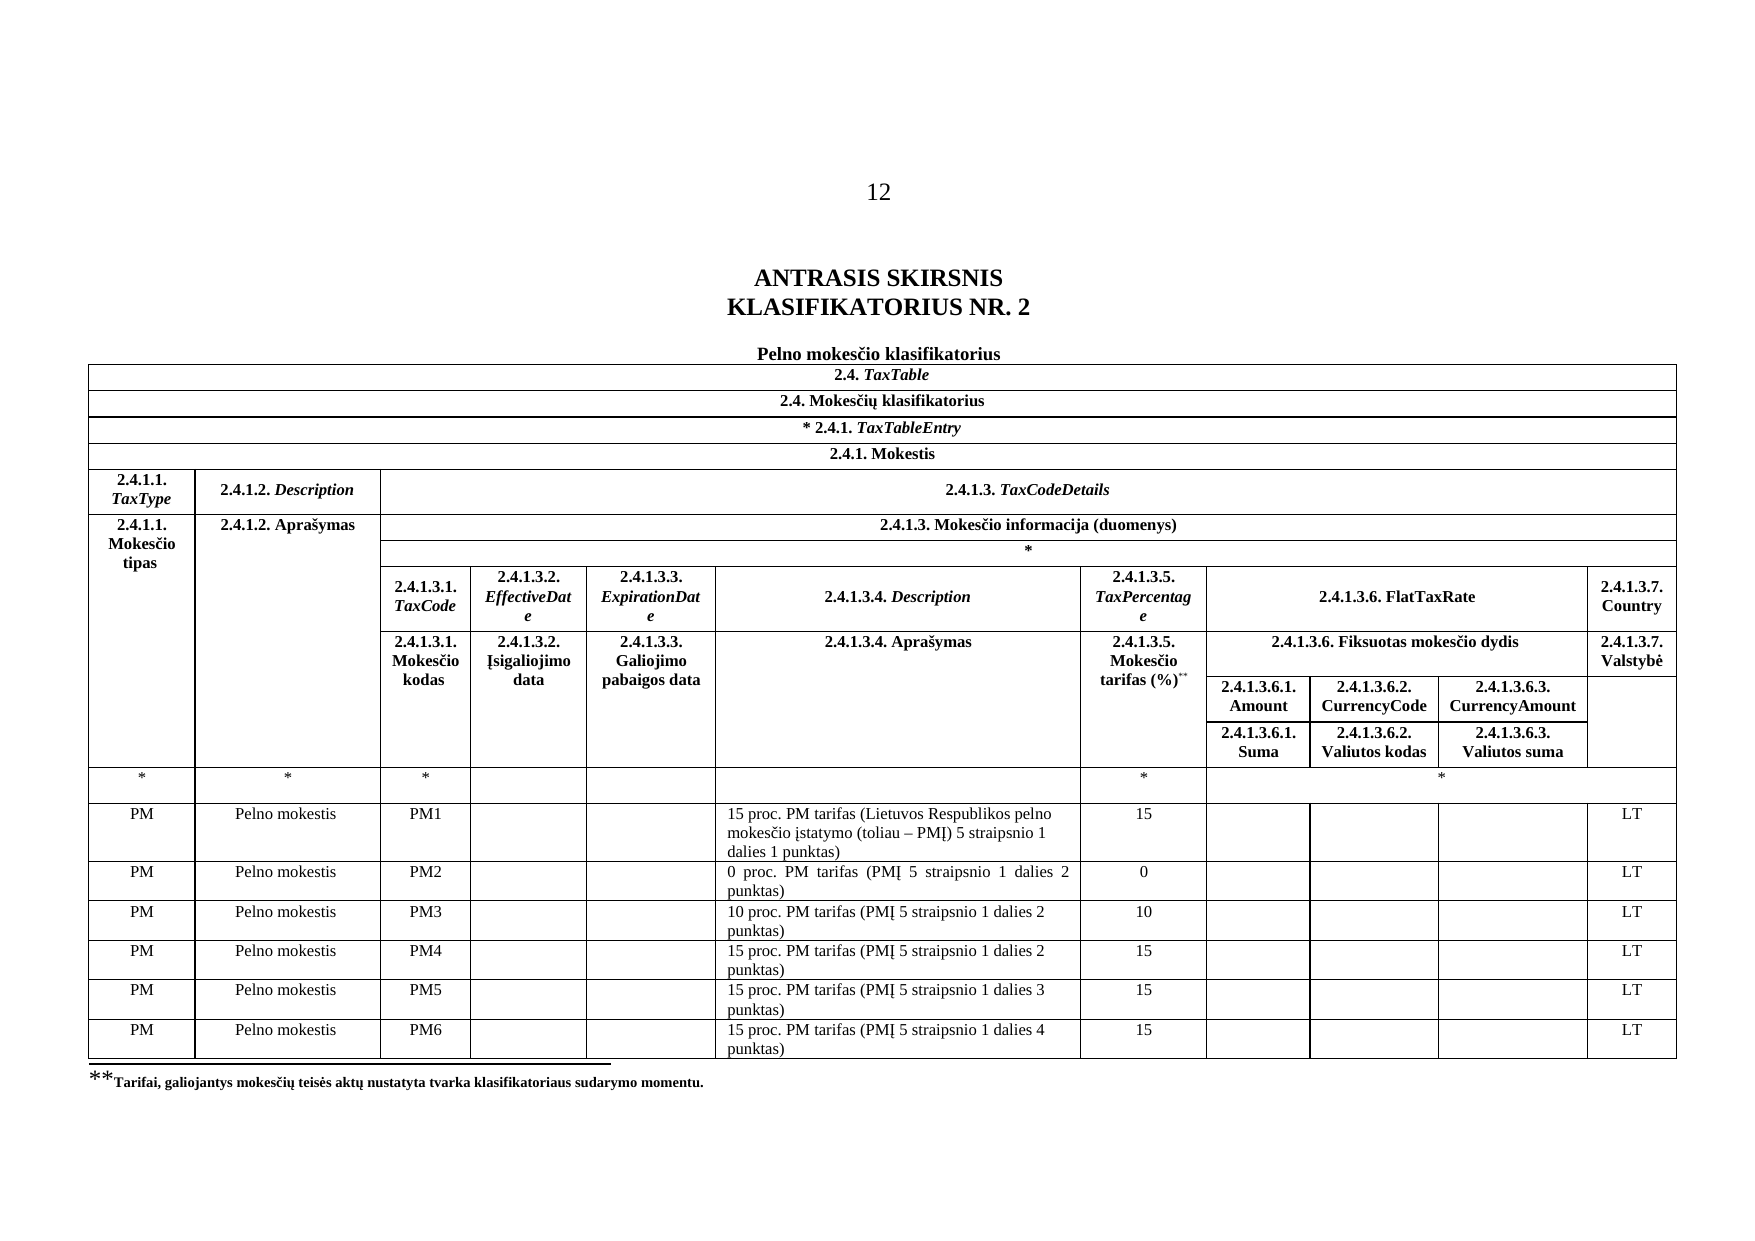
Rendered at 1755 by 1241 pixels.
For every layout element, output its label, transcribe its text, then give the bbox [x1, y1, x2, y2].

table_cell * [196, 768, 380, 802]
table_cell LT [1588, 941, 1676, 979]
table_cell PM4 [381, 941, 470, 979]
table_cell 0 proc. PM tarifas (PMĮ 5 straipsnio 1 dalies 2 punktas) [716, 862, 1080, 900]
table_cell PM3 [381, 901, 470, 940]
table_cell 2.4.1.3.6.2. CurrencyCode [1311, 677, 1438, 721]
table_cell 0 [1081, 862, 1206, 900]
table_cell 2.4.1.3.5. Mokesčio tarifas (%) [1081, 632, 1206, 767]
table_cell PM1 [381, 804, 470, 861]
table_cell 2.4.1.3.1. Mokesčio kodas [381, 632, 470, 767]
table_cell * 2.4.1. TaxTableEntry [89, 418, 1676, 442]
table_cell [471, 941, 586, 979]
table_cell PM2 [381, 862, 470, 900]
table_cell 2.4.1.3.6.3. Valiutos suma [1439, 723, 1587, 767]
table_cell [1439, 980, 1587, 1018]
table_cell [1439, 1020, 1587, 1058]
table_cell * [1081, 768, 1206, 802]
table_cell * [1207, 768, 1676, 802]
table_cell [1311, 941, 1438, 979]
table_cell Pelno mokestis [196, 1020, 380, 1058]
table_cell 2.4.1.2. Description [196, 470, 380, 514]
table_header 2.4. TaxTable [89, 365, 1676, 390]
table_cell [587, 1020, 715, 1058]
table_cell 10 [1081, 901, 1206, 940]
table_cell [587, 980, 715, 1018]
table_cell PM5 [381, 980, 470, 1018]
table_cell * [89, 768, 194, 802]
table_cell Pelno mokestis [196, 941, 380, 979]
table_cell [1588, 677, 1676, 767]
table_cell 2.4.1.3.6.1. Suma [1207, 723, 1309, 767]
table_cell PM [89, 901, 194, 940]
text Pelno mokesčio klasifikatorius [89, 342, 1668, 364]
table_cell [1207, 901, 1309, 940]
table_cell PM [89, 1020, 194, 1058]
table_cell PM [89, 804, 194, 861]
table_cell 2.4.1.3. Mokesčio informacija (duomenys) [381, 515, 1676, 540]
text KLASIFIKATORIUS NR. 2 [89, 292, 1668, 321]
table_cell 15 [1081, 804, 1206, 861]
table_cell 2.4.1.3.6. FlatTaxRate [1207, 567, 1587, 631]
table_cell [1311, 1020, 1438, 1058]
table_cell [471, 804, 586, 861]
table_cell [471, 768, 586, 802]
table_cell [1439, 862, 1587, 900]
table_cell [1311, 980, 1438, 1018]
table_cell 2.4.1.1. TaxType [89, 470, 194, 514]
table_cell LT [1588, 980, 1676, 1018]
table_cell [1311, 862, 1438, 900]
table_cell [587, 901, 715, 940]
table_cell [1439, 901, 1587, 940]
table_cell LT [1588, 862, 1676, 900]
table_cell 2.4.1.3.6.3. CurrencyAmount [1439, 677, 1587, 721]
table_cell LT [1588, 1020, 1676, 1058]
table_cell 2.4.1. Mokestis [89, 444, 1676, 469]
table_cell 15 proc. PM tarifas (Lietuvos Respublikos pelno mokesčio įstatymo (toliau – PMĮ) 5 straipsnio 1 dalies 1 punktas) [716, 804, 1080, 861]
table_cell Pelno mokestis [196, 901, 380, 940]
table_cell [716, 768, 1080, 802]
table_cell 2.4.1.3.1. TaxCode [381, 567, 470, 631]
table_cell [471, 862, 586, 900]
table_cell [1311, 804, 1438, 861]
table_cell [1439, 941, 1587, 979]
table_cell PM6 [381, 1020, 470, 1058]
table_cell PM [89, 980, 194, 1018]
table_cell Pelno mokestis [196, 804, 380, 861]
table_cell [587, 804, 715, 861]
table_cell [1207, 980, 1309, 1018]
table_cell * [381, 541, 1676, 566]
table_cell 2.4.1.3. TaxCodeDetails [381, 470, 1676, 514]
table_cell 2.4.1.3.2. Įsigaliojimo data [471, 632, 586, 767]
table_cell LT [1588, 901, 1676, 940]
table_cell [1207, 804, 1309, 861]
table_cell 15 proc. PM tarifas (PMĮ 5 straipsnio 1 dalies 3 punktas) [716, 980, 1080, 1018]
table_cell [471, 1020, 586, 1058]
table_cell 2.4.1.3.3. ExpirationDate [587, 567, 715, 631]
table_cell Pelno mokestis [196, 862, 380, 900]
table_cell [1439, 804, 1587, 861]
table_cell [587, 862, 715, 900]
table_cell [471, 980, 586, 1018]
table_cell [1311, 901, 1438, 940]
table_cell [1207, 862, 1309, 900]
table_cell PM [89, 862, 194, 900]
table_cell 15 [1081, 1020, 1206, 1058]
table_cell Pelno mokestis [196, 980, 380, 1018]
table_cell 2.4.1.3.2. EffectiveDate [471, 567, 586, 631]
table_cell 2.4.1.3.6.1. Amount [1207, 677, 1309, 721]
table_cell [471, 901, 586, 940]
table_cell 15 [1081, 980, 1206, 1018]
table_cell 2.4.1.3.6.2. Valiutos kodas [1311, 723, 1438, 767]
table_cell LT [1588, 804, 1676, 861]
table_cell 15 [1081, 941, 1206, 979]
table_cell 15 proc. PM tarifas (PMĮ 5 straipsnio 1 dalies 4 punktas) [716, 1020, 1080, 1058]
table_cell 15 proc. PM tarifas (PMĮ 5 straipsnio 1 dalies 2 punktas) [716, 941, 1080, 979]
table_cell * [381, 768, 470, 802]
text ANTRASIS SKIRSNIS [89, 263, 1668, 292]
table_cell [587, 768, 715, 802]
table_cell 2.4.1.3.6. Fiksuotas mokesčio dydis [1207, 632, 1587, 676]
table_cell 2.4.1.3.4. Aprašymas [716, 632, 1080, 767]
table_cell 2.4.1.1. Mokesčio tipas [89, 515, 194, 767]
table_cell 2.4.1.3.5. TaxPercentage [1081, 567, 1206, 631]
table_cell 10 proc. PM tarifas (PMĮ 5 straipsnio 1 dalies 2 punktas) [716, 901, 1080, 940]
table_cell PM [89, 941, 194, 979]
table_cell 2.4.1.3.3. Galiojimo pabaigos data [587, 632, 715, 767]
table_cell 2.4. Mokesčių klasifikatorius [89, 391, 1676, 416]
table_cell [587, 941, 715, 979]
table_cell 2.4.1.2. Aprašymas [196, 515, 380, 767]
table_cell [1207, 941, 1309, 979]
table_cell 2.4.1.3.4. Description [716, 567, 1080, 631]
table_cell 2.4.1.3.7. Country [1588, 567, 1676, 631]
table_cell 2.4.1.3.7. Valstybė [1588, 632, 1676, 676]
table_cell [1207, 1020, 1309, 1058]
